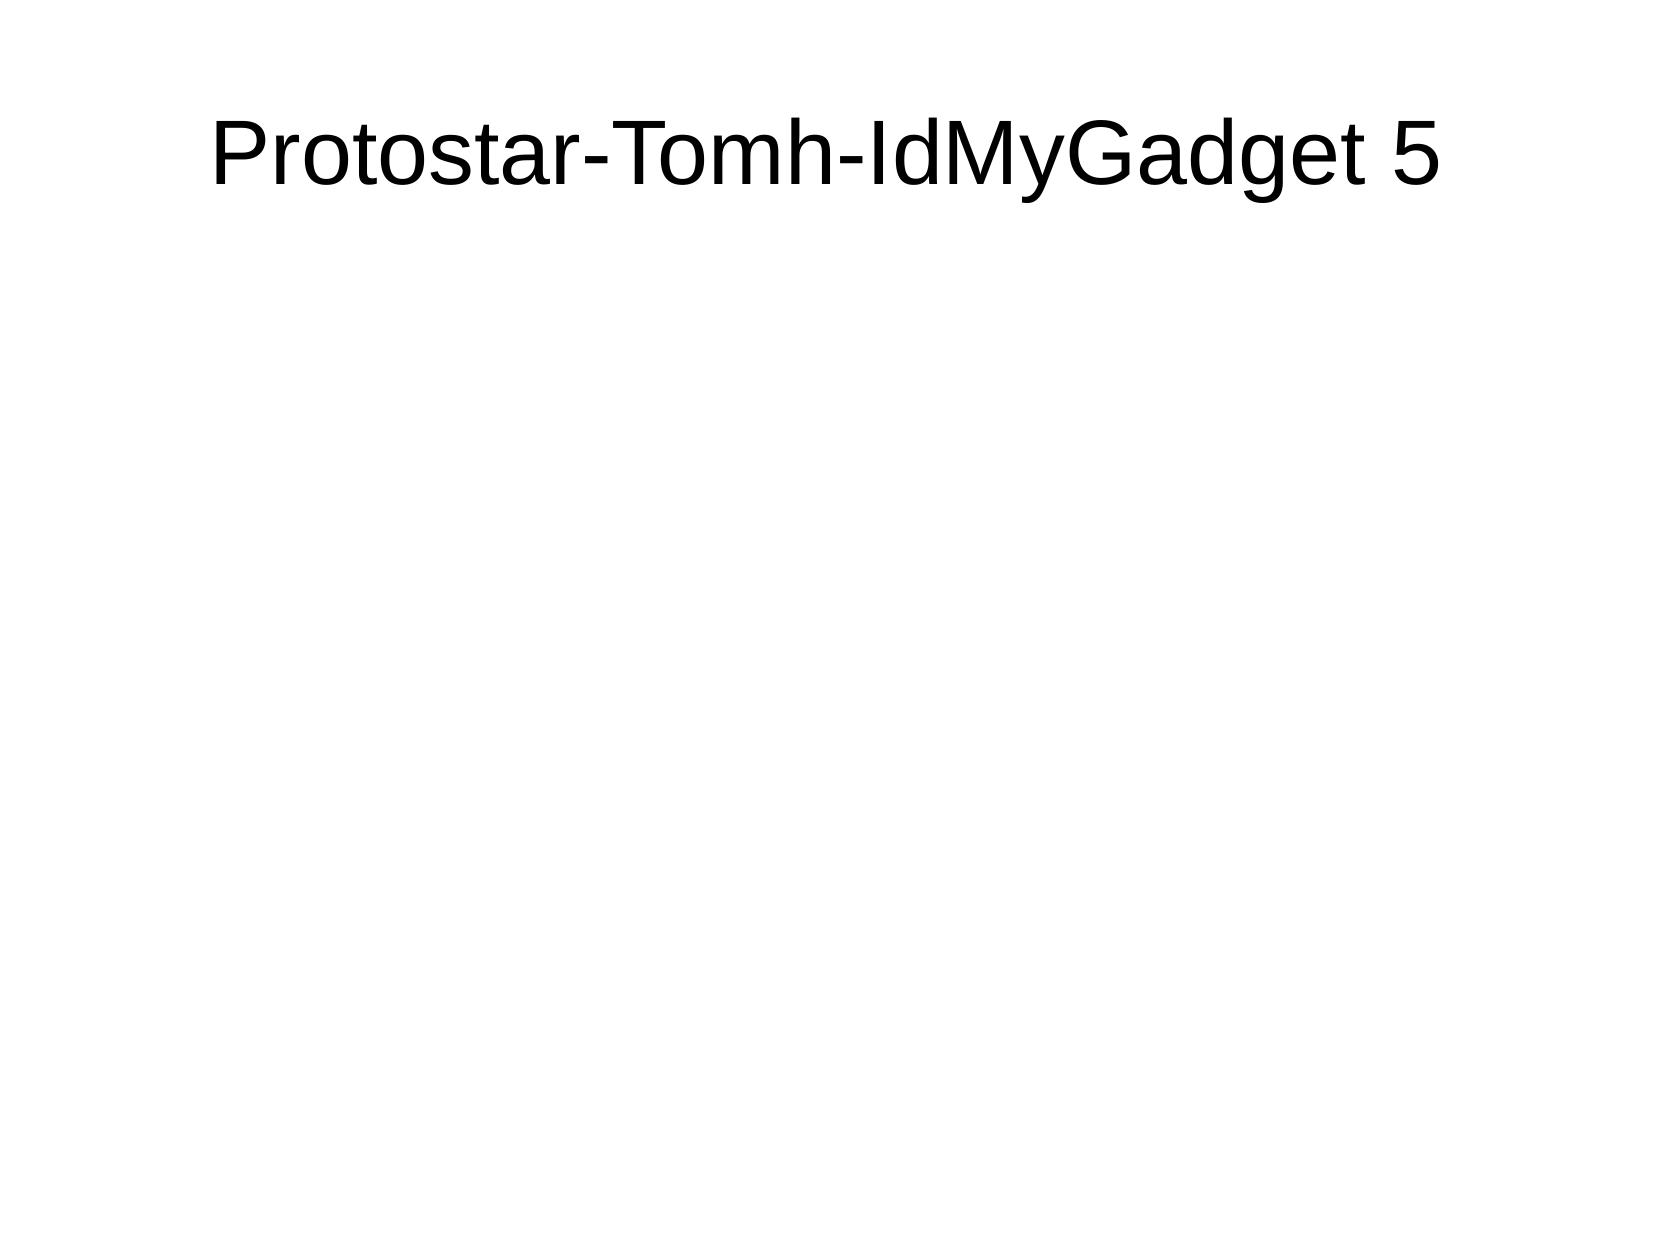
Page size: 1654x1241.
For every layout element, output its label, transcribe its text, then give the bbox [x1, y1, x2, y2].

title Protostar-Tomh-IdMyGadget 5 [82, 49, 1571, 257]
